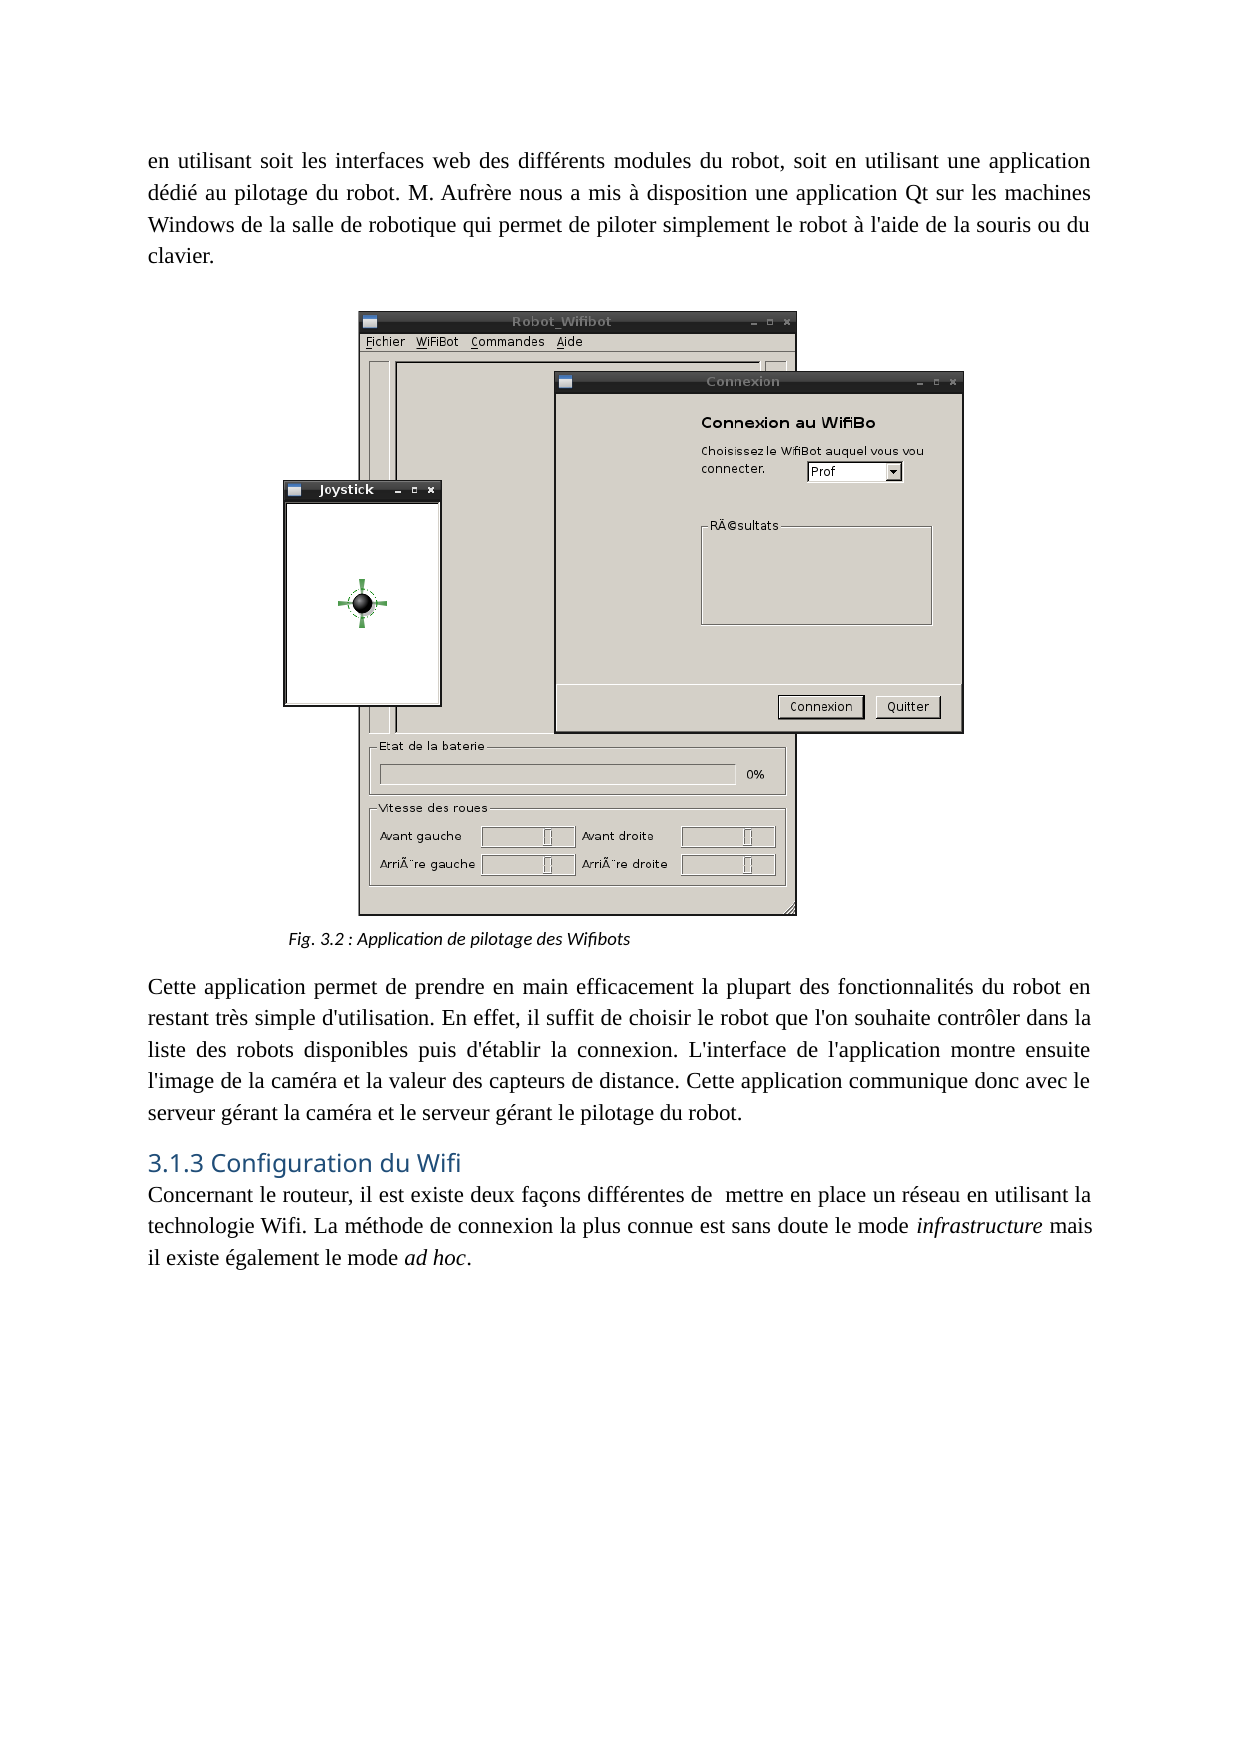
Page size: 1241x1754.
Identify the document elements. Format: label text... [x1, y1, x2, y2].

picture [272, 306, 968, 926]
text Cette application permet de prendre en main efficacement la plupart des fonctionnalités du robot en restant très simple d'utilisation. En effet, il suffit de choisir le robot que l'on souhaite contrôler dans la liste des robots disponibles puis d'établir la connexion. L'interface de l'application montre ensuite l'image de la caméra et la valeur des capteurs de distance. Cette application communique donc avec le serveur gérant la caméra et le serveur gérant le pilotage du robot. [148, 288, 1093, 1126]
text Concernant le routeur, il est existe deux façons différentes de mettre en place un réseau en utilisant la technologie Wifi. La méthode de connexion la plus connue est sans doute le mode infrastructure mais il existe également le mode ad hoc. [148, 1181, 1093, 1271]
subtitle Configuration du Wifi [148, 1145, 1093, 1179]
text Fig. 3.2 : Application de pilotage des Wifibots [288, 926, 952, 950]
text en utilisant soit les interfaces web des différents modules du robot, soit en utilisant une application dédié au pilotage du robot. M. Aufrère nous a mis à disposition une application Qt sur les machines Windows de la salle de robotique qui permet de piloter simplement le robot à l'aide de la souris ou du clavier. [148, 148, 1093, 269]
